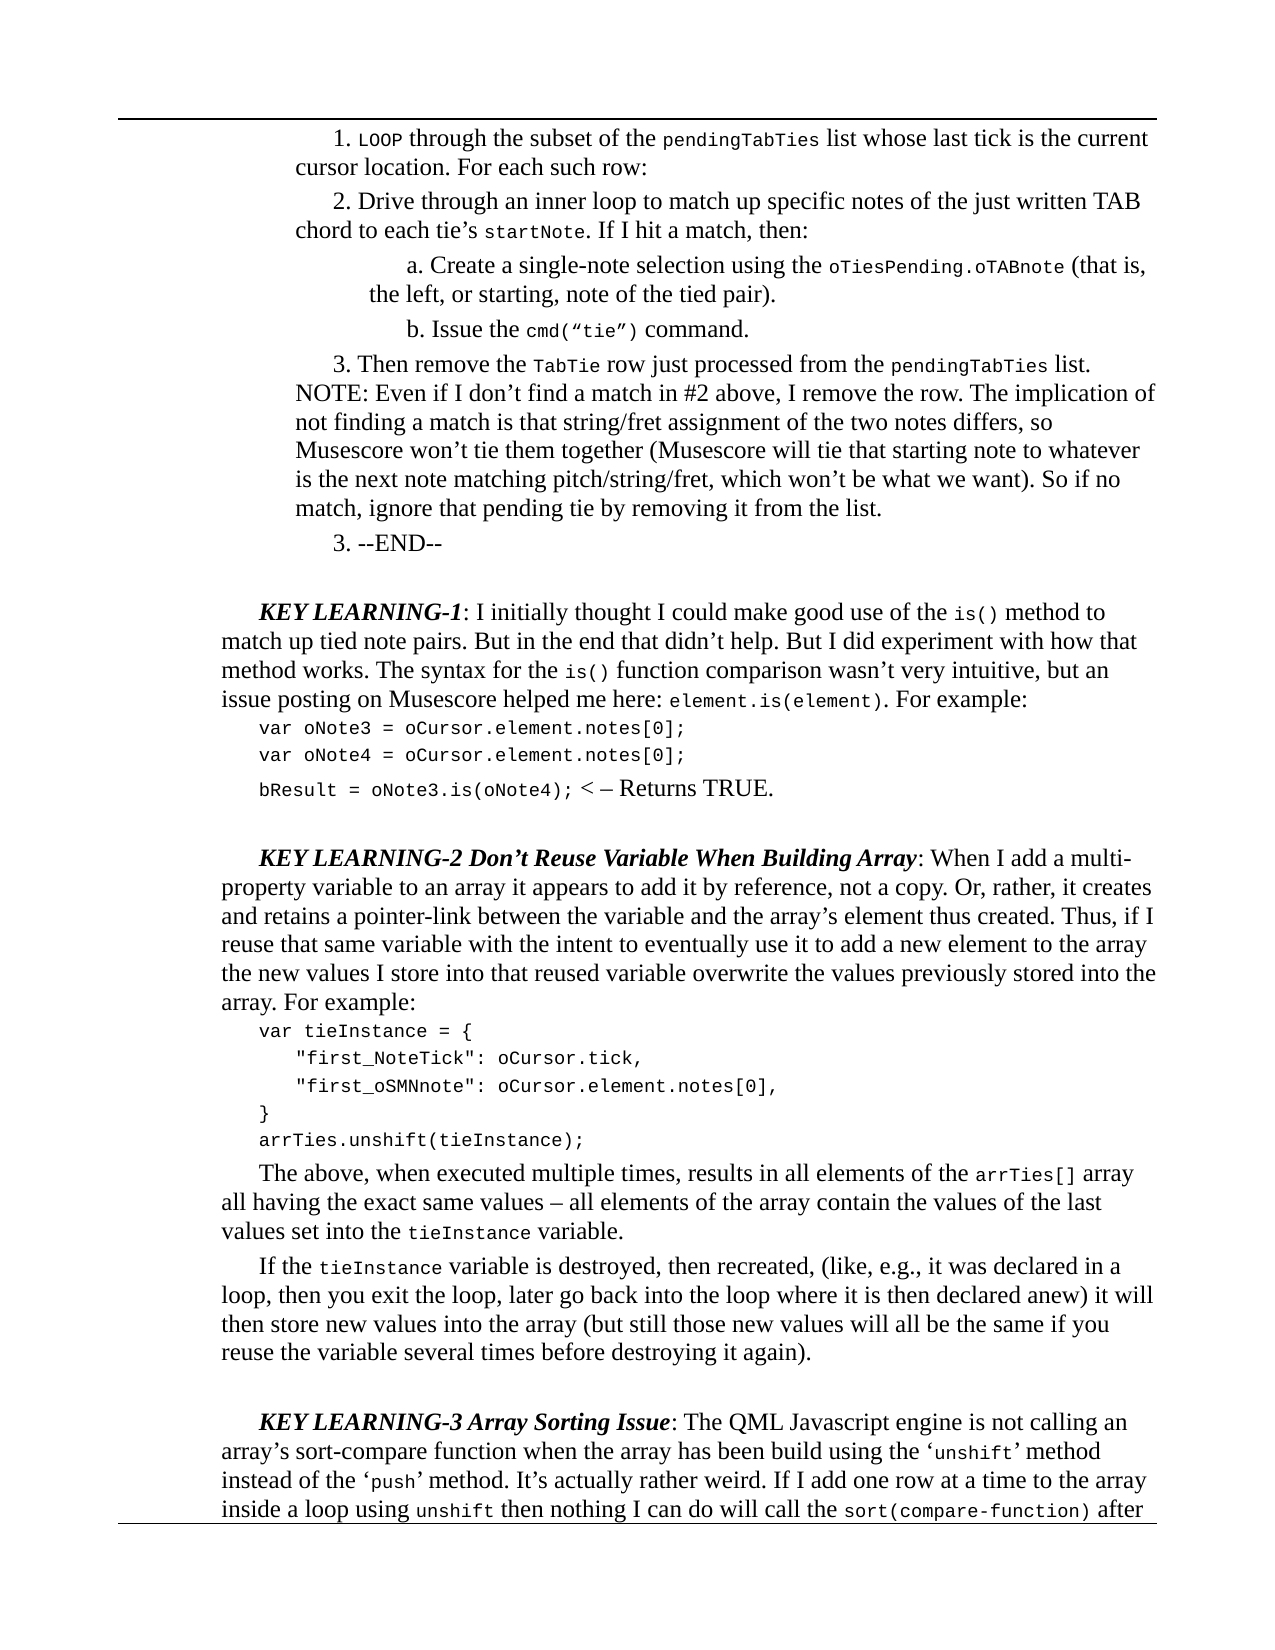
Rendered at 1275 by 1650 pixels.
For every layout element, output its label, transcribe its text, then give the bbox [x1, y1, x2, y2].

table_cell [118, 120, 221, 1523]
table_cell 1. LOOP through the subset of the pendingTabTies list whose last tick is the current cursor location. For each such row: 2. Drive through an inner loop to match up specific notes of the just written TAB chord to each tie’s startNote. If I hit a match, then: a. Create a single-note selection using the oTiesPending.oTABnote (that is, the left, or starting, note of the tied pair). b. Issue the cmd(“tie”) command. 3. Then remove the TabTie row just processed from the pendingTabTies list. NOTE: Even if I don’t find a match in #2 above, I remove the row. The implication of not finding a match is that string/fret assignment of the two notes differs, so Musescore won’t tie them together (Musescore will tie that starting note to whatever is the next note matching pitch/string/fret, which won’t be what we want). So if no match, ignore that pending tie by removing it from the list. 3. --END-- KEY LEARNING-1: I initially thought I could make good use of the is() method to match up tied note pairs. But in the end that didn’t help. But I did experiment with how that method works. The syntax for the is() function comparison wasn’t very intuitive, but an issue posting on Musescore helped me here: element.is(element). For example: var oNote3 = oCursor.element.notes[0]; var oNote4 = oCursor.element.notes[0]; bResult = oNote3.is(oNote4); < – Returns TRUE. KEY LEARNING-2 Don’t Reuse Variable When Building Array: When I add a multi-property variable to an array it appears to add it by reference, not a copy. Or, rather, it creates and retains a pointer-link between the variable and the array’s element thus created. Thus, if I reuse that same variable with the intent to eventually use it to add a new element to the array the new values I store into that reused variable overwrite the values previously stored into the array. For example: var tieInstance = { "first_NoteTick": oCursor.tick, "first_oSMNnote": oCursor.element.notes[0], } arrTies.unshift(tieInstance); The above, when executed multiple times, results in all elements of the arrTies[] array all having the exact same values – all elements of the array contain the values of the last values set into the tieInstance variable. If the tieInstance variable is destroyed, then recreated, (like, e.g., it was declared in a loop, then you exit the loop, later go back into the loop where it is then declared anew) it will then store new values into the array (but still those new values will all be the same if you reuse the variable several times before destroying it again). KEY LEARNING-3 Array Sorting Issue: The QML Javascript engine is not calling an array’s sort-compare function when the array has been build using the ‘unshift’ method instead of the ‘push’ method. It’s actually rather weird. If I add one row at a time to the array inside a loop using unshift then nothing I can do will call the sort(compare-function) after [221, 120, 1157, 1523]
